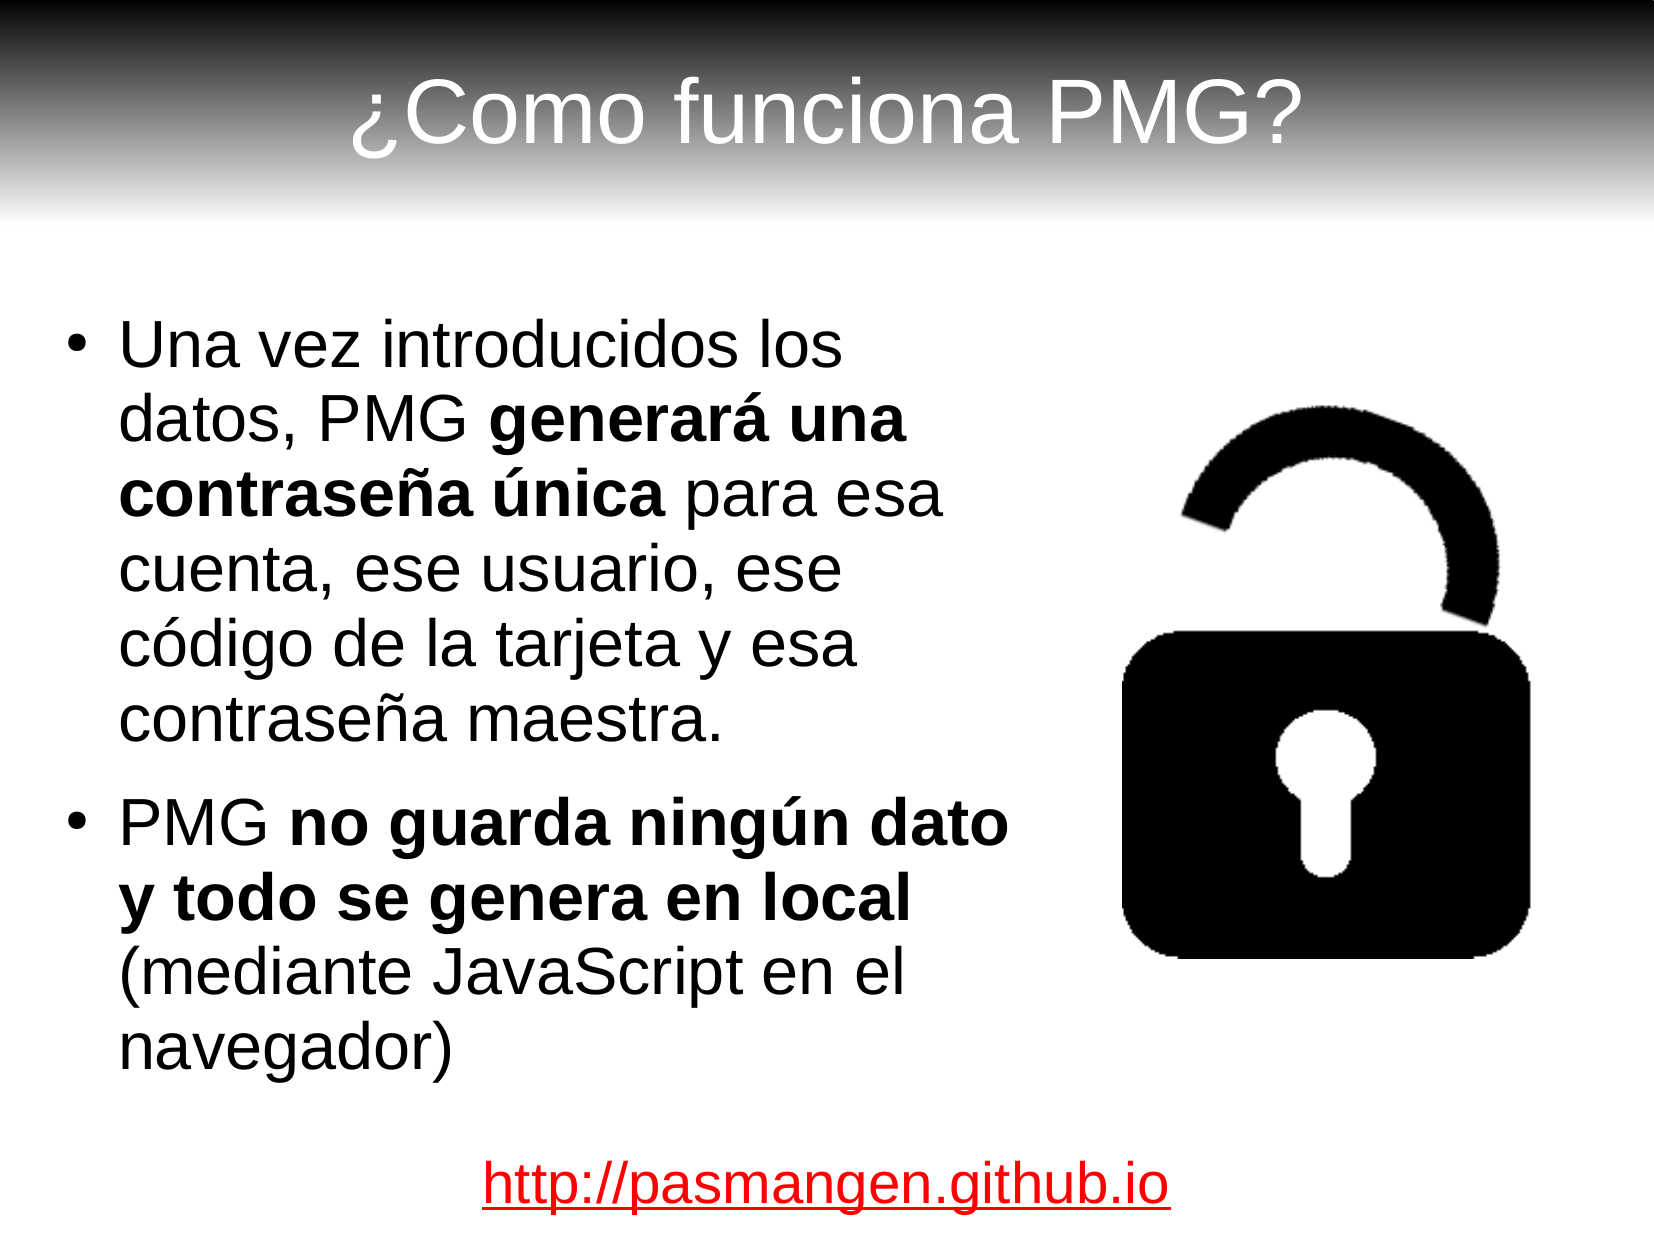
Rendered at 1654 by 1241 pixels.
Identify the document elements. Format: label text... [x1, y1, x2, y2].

text_box http://pasmangen.github.io [0, 1143, 1654, 1241]
list Una vez introducidos los datos, PMG generará una contraseña única para esa cuenta, ese usuario, ese código de la tarjeta y esa contraseña maestra. PMG no guarda ningún dato y todo se genera en local (mediante JavaScript en el navegador) [47, 70, 1040, 1143]
title ¿Como funciona PMG? [0, 0, 1654, 225]
picture [1122, 400, 1535, 959]
